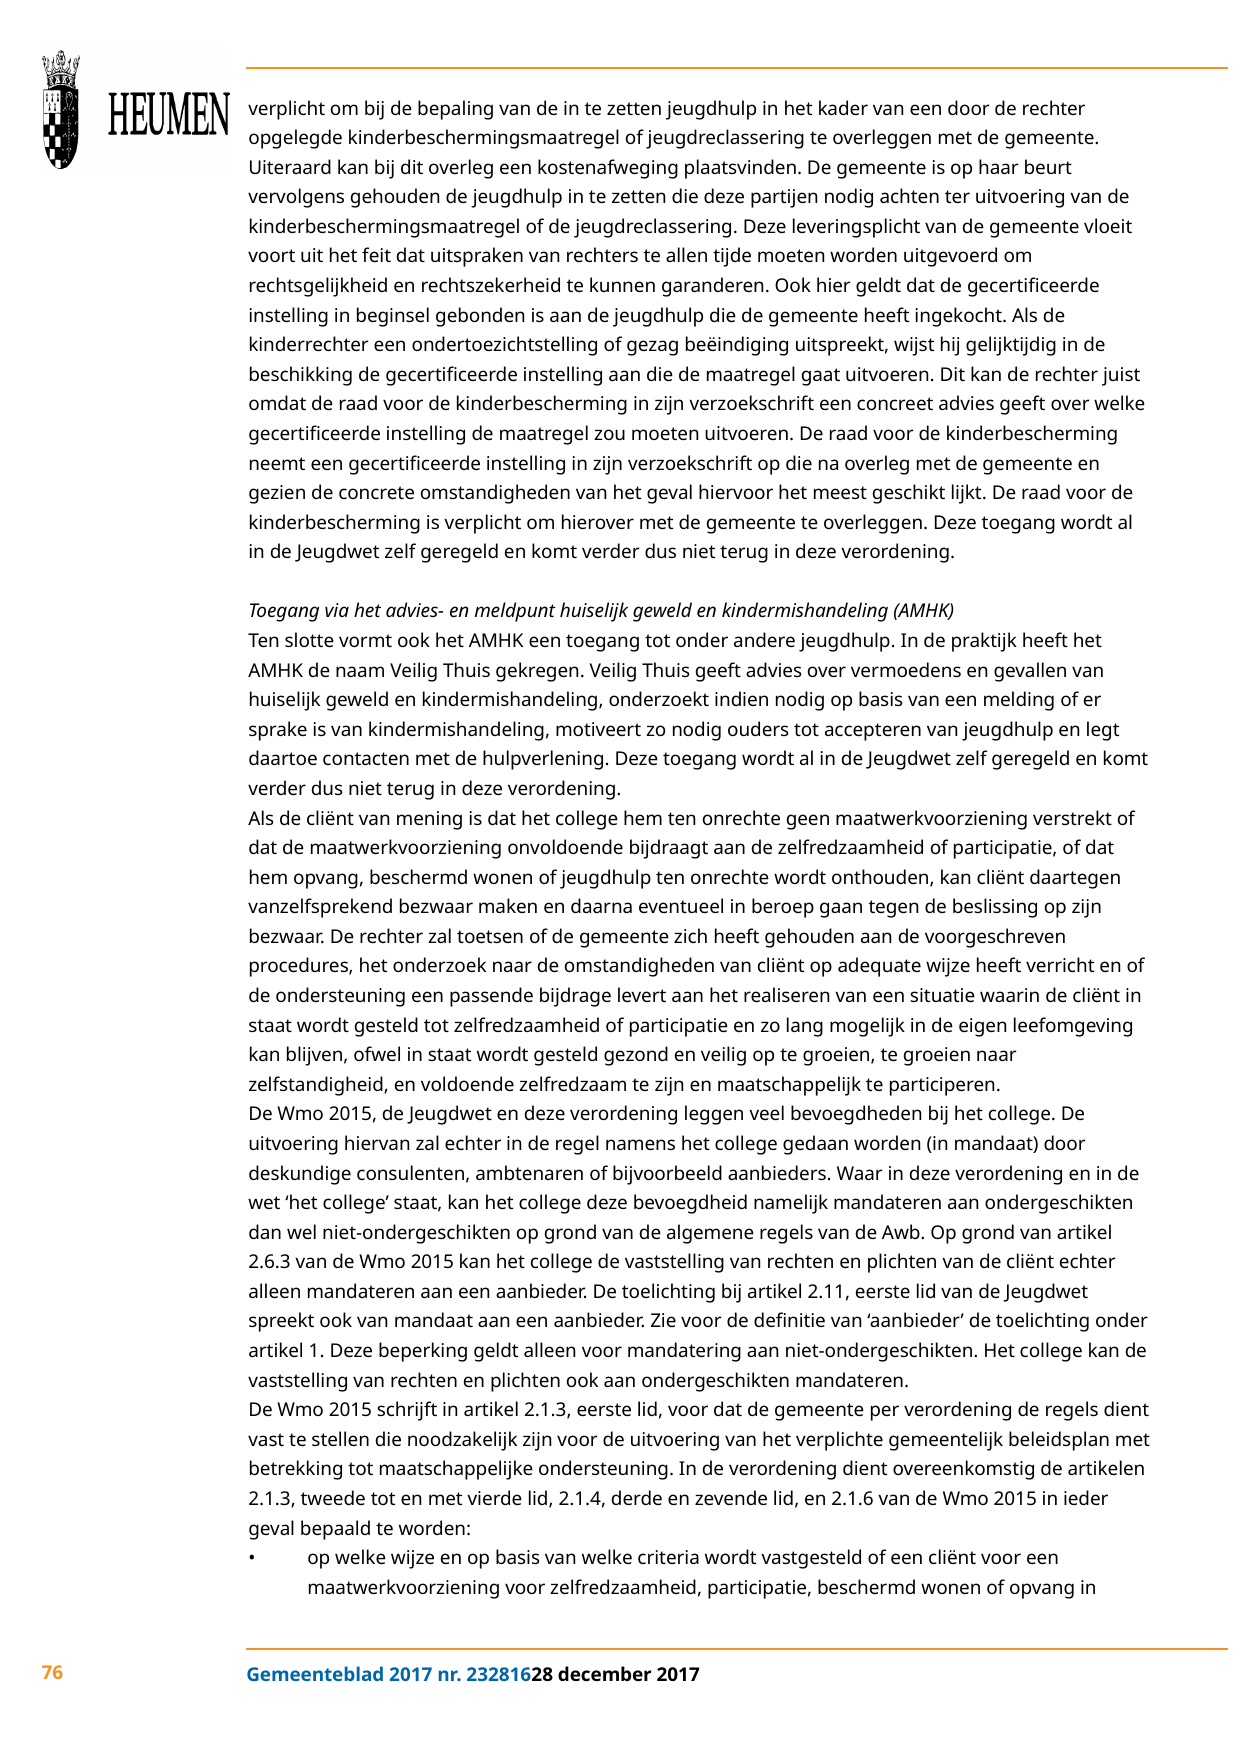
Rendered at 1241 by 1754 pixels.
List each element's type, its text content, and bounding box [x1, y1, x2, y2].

text Als de cliënt van mening is dat het college hem ten onrechte geen maatwerkvoorziening verstrekt of dat de maatwerkvoorziening onvoldoende bijdraagt aan de zelfredzaamheid of participatie, of dat hem opvang, beschermd wonen of jeugdhulp ten onrechte wordt onthouden, kan cliënt daartegen vanzelfsprekend bezwaar maken en daarna eventueel in beroep gaan tegen de beslissing op zijn bezwaar. De rechter zal toetsen of de gemeente zich heeft gehouden aan de voorgeschreven procedures, het onderzoek naar de omstandigheden van cliënt op adequate wijze heeft verricht en of de ondersteuning een passende bijdrage levert aan het realiseren van een situatie waarin de cliënt in staat wordt gesteld tot zelfredzaamheid of participatie en zo lang mogelijk in de eigen leefomgeving kan blijven, ofwel in staat wordt gesteld gezond en veilig op te groeien, te groeien naar zelfstandigheid, en voldoende zelfredzaam te zijn en maatschappelijk te participeren. [248, 805, 1152, 1097]
text De Wmo 2015, de Jeugdwet en deze verordening leggen veel bevoegdheden bij het college. De uitvoering hiervan zal echter in de regel namens het college gedaan worden (in mandaat) door deskundige consulenten, ambtenaren of bijvoorbeeld aanbieders. Waar in deze verordening en in de wet ‘het college’ staat, kan het college deze bevoegdheid namelijk mandateren aan ondergeschikten dan wel niet-ondergeschikten op grond van de algemene regels van de Awb. Op grond van artikel 2.6.3 van de Wmo 2015 kan het college de vaststelling van rechten en plichten van de cliënt echter alleen mandateren aan een aanbieder. De toelichting bij artikel 2.11, eerste lid van de Jeugdwet spreekt ook van mandaat aan een aanbieder. Zie voor de definitie van ‘aanbieder’ de toelichting onder artikel 1. Deze beperking geldt alleen voor mandatering aan niet-ondergeschikten. Het college kan de vaststelling van rechten en plichten ook aan ondergeschikten mandateren. [248, 1101, 1152, 1393]
list op welke wijze en op basis van welke criteria wordt vastgesteld of een cliënt voor een maatwerkvoorziening voor zelfredzaamheid, participatie, beschermd wonen of opvang in [248, 1544, 1152, 1600]
text De Wmo 2015 schrijft in artikel 2.1.3, eerste lid, voor dat de gemeente per verordening de regels dient vast te stellen die noodzakelijk zijn voor de uitvoering van het verplichte gemeentelijk beleidsplan met betrekking tot maatschappelijke ondersteuning. In de verordening dient overeenkomstig de artikelen 2.1.3, tweede tot en met vierde lid, 2.1.4, derde en zevende lid, en 2.1.6 van de Wmo 2015 in ieder geval bepaald te worden: [248, 1396, 1152, 1541]
text Toegang via het advies- en meldpunt huiselijk geweld en kindermishandeling (AMHK) [248, 598, 1152, 623]
picture [41, 47, 231, 172]
text verplicht om bij de bepaling van de in te zetten jeugdhulp in het kader van een door de rechter opgelegde kinderbeschermingsmaatregel of jeugdreclassering te overleggen met de gemeente. Uiteraard kan bij dit overleg een kostenafweging plaatsvinden. De gemeente is op haar beurt vervolgens gehouden de jeugdhulp in te zetten die deze partijen nodig achten ter uitvoering van de kinderbeschermingsmaatregel of de jeugdreclassering. Deze leveringsplicht van de gemeente vloeit voort uit het feit dat uitspraken van rechters te allen tijde moeten worden uitgevoerd om rechtsgelijkheid en rechtszekerheid te kunnen garanderen. Ook hier geldt dat de gecertificeerde instelling in beginsel gebonden is aan de jeugdhulp die de gemeente heeft ingekocht. Als de kinderrechter een ondertoezichtstelling of gezag beëindiging uitspreekt, wijst hij gelijktijdig in de beschikking de gecertificeerde instelling aan die de maatregel gaat uitvoeren. Dit kan de rechter juist omdat de raad voor de kinderbescherming in zijn verzoekschrift een concreet advies geeft over welke gecertificeerde instelling de maatregel zou moeten uitvoeren. De raad voor de kinderbescherming neemt een gecertificeerde instelling in zijn verzoekschrift op die na overleg met de gemeente en gezien de concrete omstandigheden van het geval hiervoor het meest geschikt lijkt. De raad voor de kinderbescherming is verplicht om hierover met de gemeente te overleggen. Deze toegang wordt al in de Jeugdwet zelf geregeld en komt verder dus niet terug in deze verordening. [248, 95, 1152, 564]
text Ten slotte vormt ook het AMHK een toegang tot onder andere jeugdhulp. In de praktijk heeft het AMHK de naam Veilig Thuis gekregen. Veilig Thuis geeft advies over vermoedens en gevallen van huiselijk geweld en kindermishandeling, onderzoekt indien nodig op basis van een melding of er sprake is van kindermishandeling, motiveert zo nodig ouders tot accepteren van jeugdhulp en legt daartoe contacten met de hulpverlening. Deze toegang wordt al in de Jeugdwet zelf geregeld en komt verder dus niet terug in deze verordening. [248, 627, 1152, 801]
